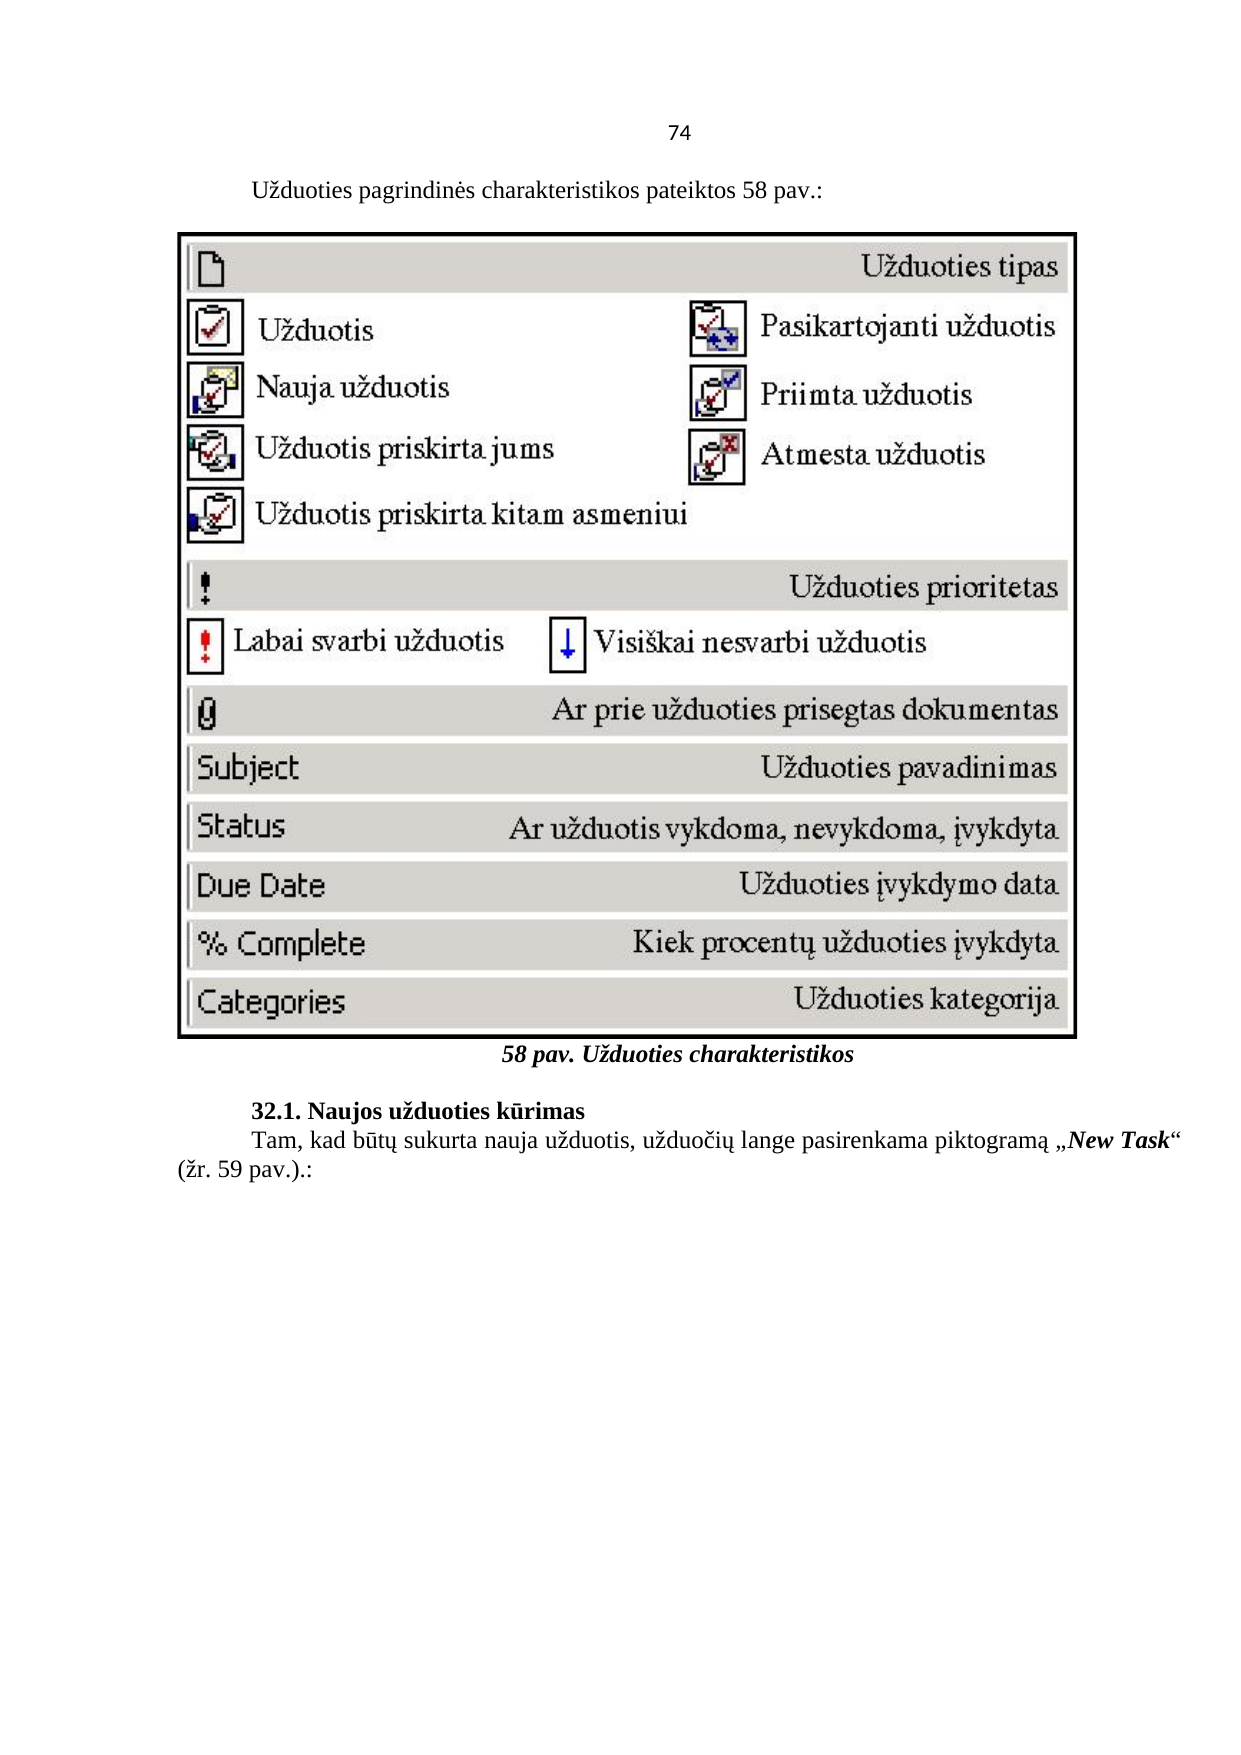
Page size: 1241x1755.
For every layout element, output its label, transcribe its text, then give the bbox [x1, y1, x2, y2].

text 58 pav. Užduoties charakteristikos [177, 1039, 1181, 1067]
text Užduoties pagrindinės charakteristikos pateiktos 58 pav.: [177, 175, 1181, 204]
text Tam, kad būtų sukurta nauja užduotis, užduočių lange pasirenkama piktogramą „New Task“ (žr. 59 pav.).: [177, 1125, 1181, 1182]
text 32.1. Naujos užduoties kūrimas [177, 1096, 1181, 1125]
